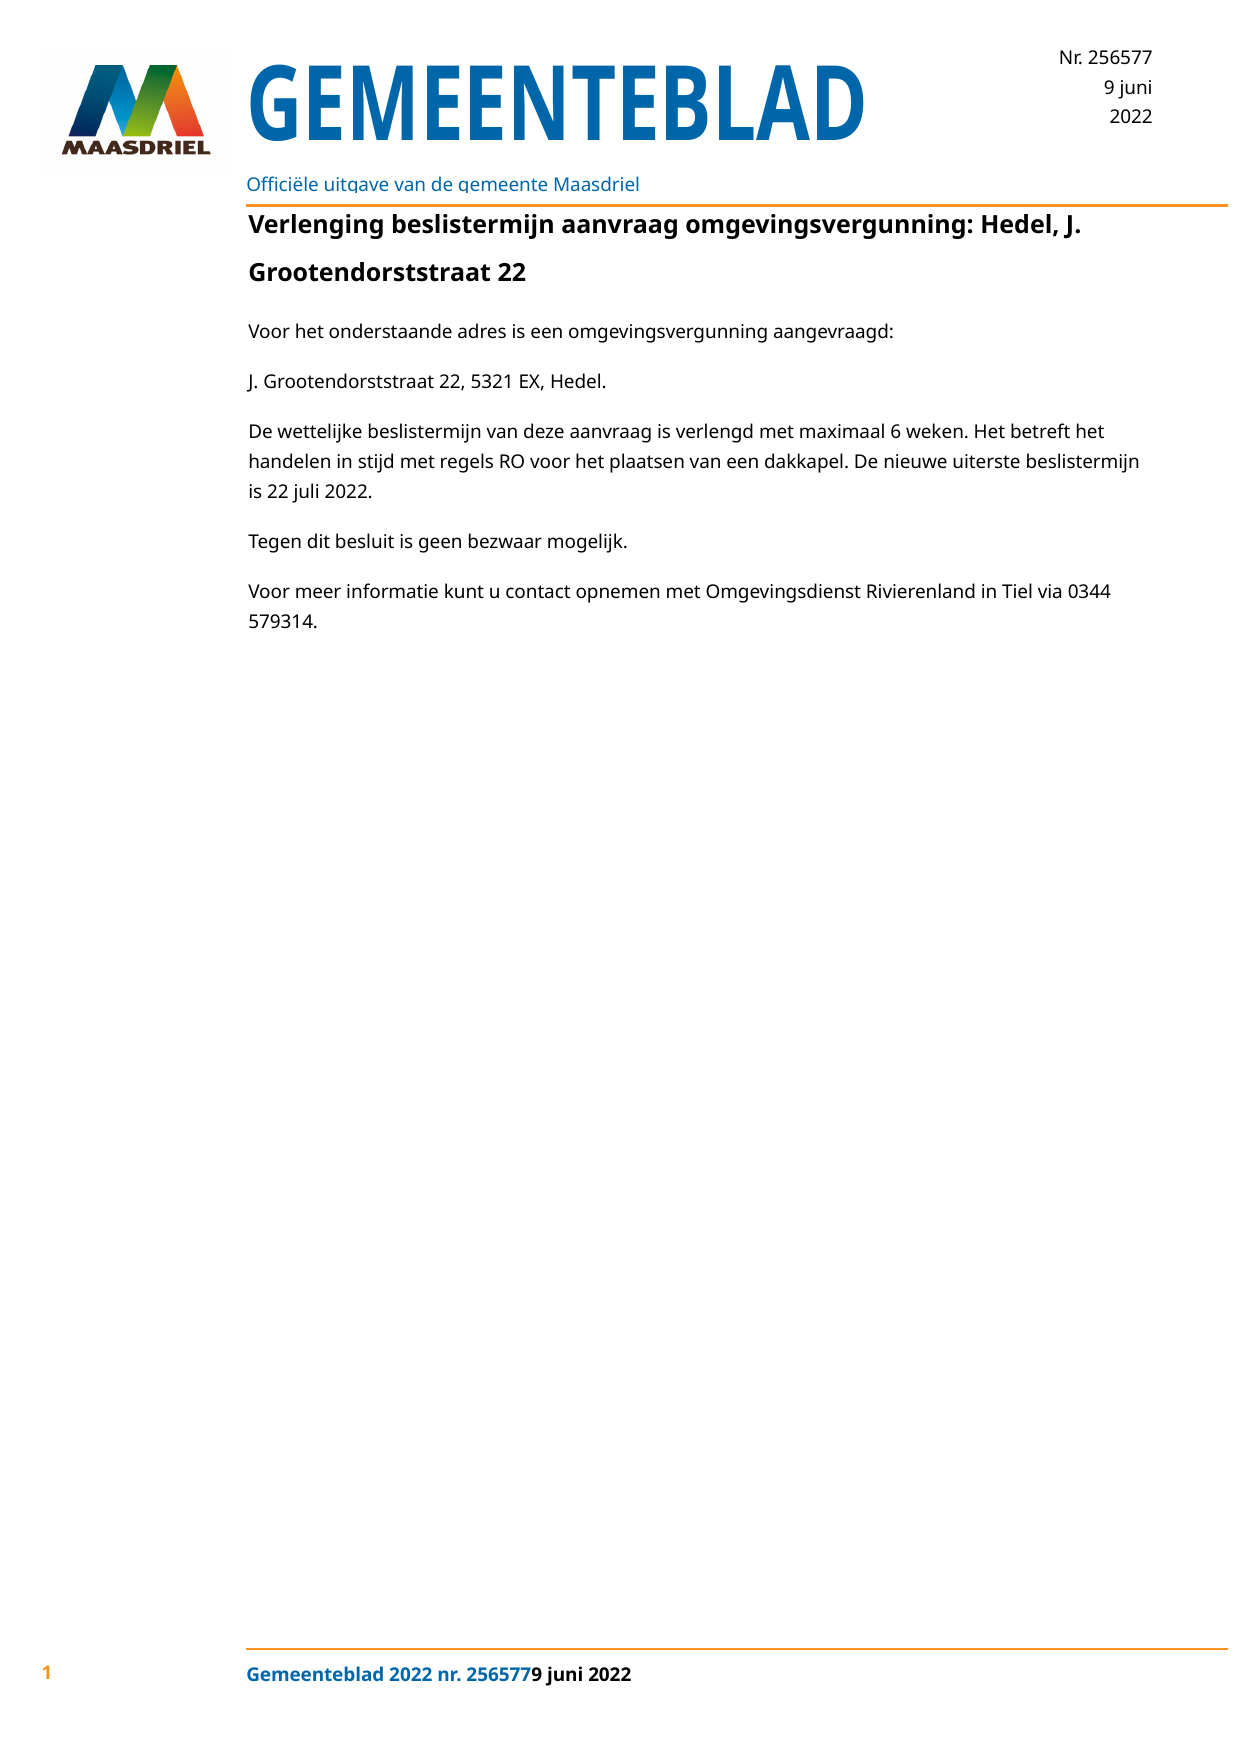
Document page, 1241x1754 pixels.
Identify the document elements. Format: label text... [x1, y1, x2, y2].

text Verlenging beslistermijn aanvraag omgevingsvergunning: Hedel, J. Grootendorststraat 22 [248, 207, 1152, 288]
picture [41, 47, 231, 172]
text Voor meer informatie kunt u contact opnemen met Omgevingsdienst Rivierenland in Tiel via 0344 579314. [248, 579, 1152, 634]
text Tegen dit besluit is geen bezwaar mogelijk. [248, 528, 1152, 554]
text J. Grootendorststraat 22, 5321 EX, Hedel. [248, 368, 1152, 394]
text De wettelijke beslistermijn van deze aanvraag is verlengd met maximaal 6 weken. Het betreft het handelen in stijd met regels RO voor het plaatsen van een dakkapel. De nieuwe uiterste beslistermijn is 22 juli 2022. [248, 419, 1152, 504]
text Voor het onderstaande adres is een omgevingsvergunning aangevraagd: [248, 318, 1152, 344]
